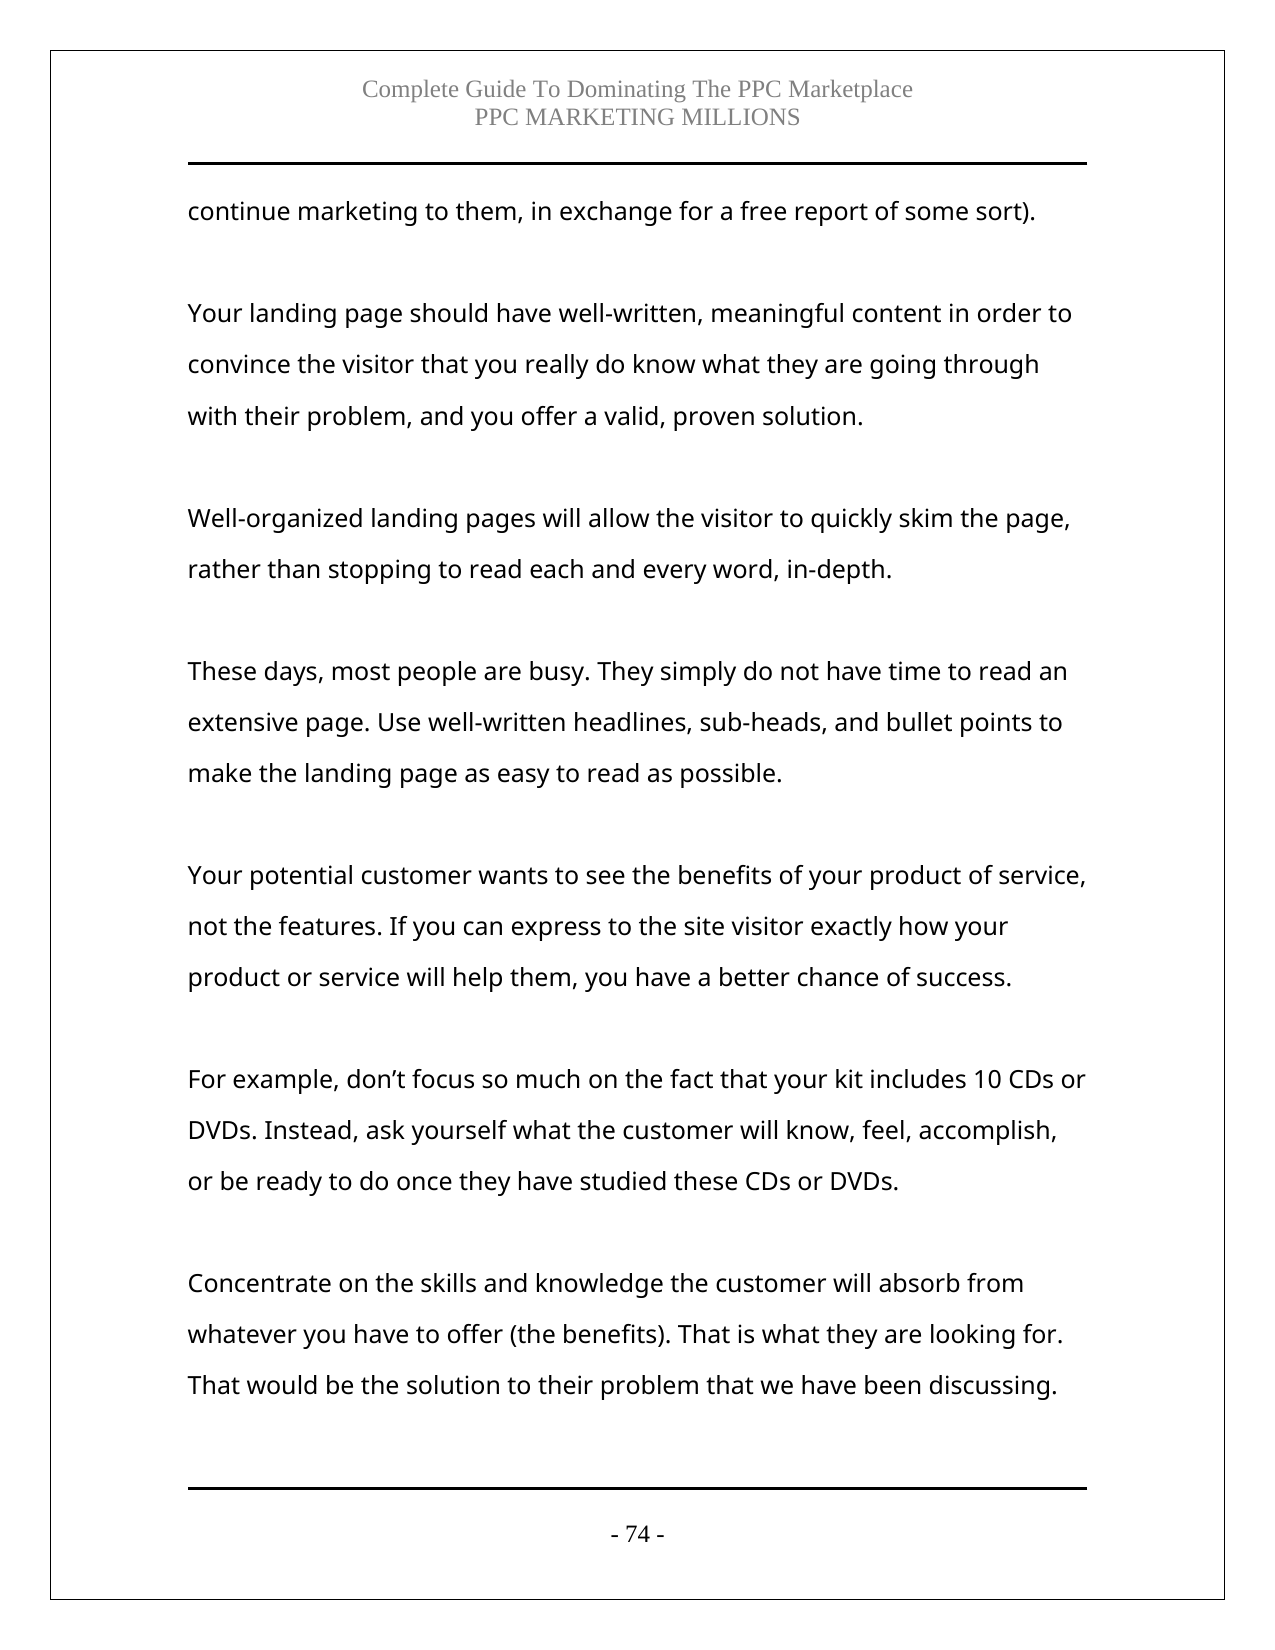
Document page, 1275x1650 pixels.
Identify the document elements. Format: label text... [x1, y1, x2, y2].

text These days, most people are busy. They simply do not have time to read an extensive page. Use well-written headlines, sub-heads, and bullet points to make the landing page as easy to read as possible. Your potential customer wants to see the benefits of your product of service, not the features. If you can express to the site visitor exactly how your product or service will help them, you have a better chance of success. [187, 653, 1087, 994]
text Concentrate on the skills and knowledge the customer will absorb from whatever you have to offer (the benefits). That is what they are looking for. That would be the solution to their problem that we have been discussing. [187, 1266, 1087, 1402]
text For example, don’t focus so much on the fact that your kit includes 10 CDs or DVDs. Instead, ask yourself what the customer will know, feel, accomplish, or be ready to do once they have studied these CDs or DVDs. [187, 1062, 1087, 1198]
text continue marketing to them, in exchange for a free report of some sort). Your landing page should have well-written, meaningful content in order to convince the visitor that you really do know what they are going through with their problem, and you offer a valid, proven solution. Well-organized landing pages will allow the visitor to quickly skim the page, rather than stopping to read each and every word, in-depth. [187, 194, 1087, 585]
